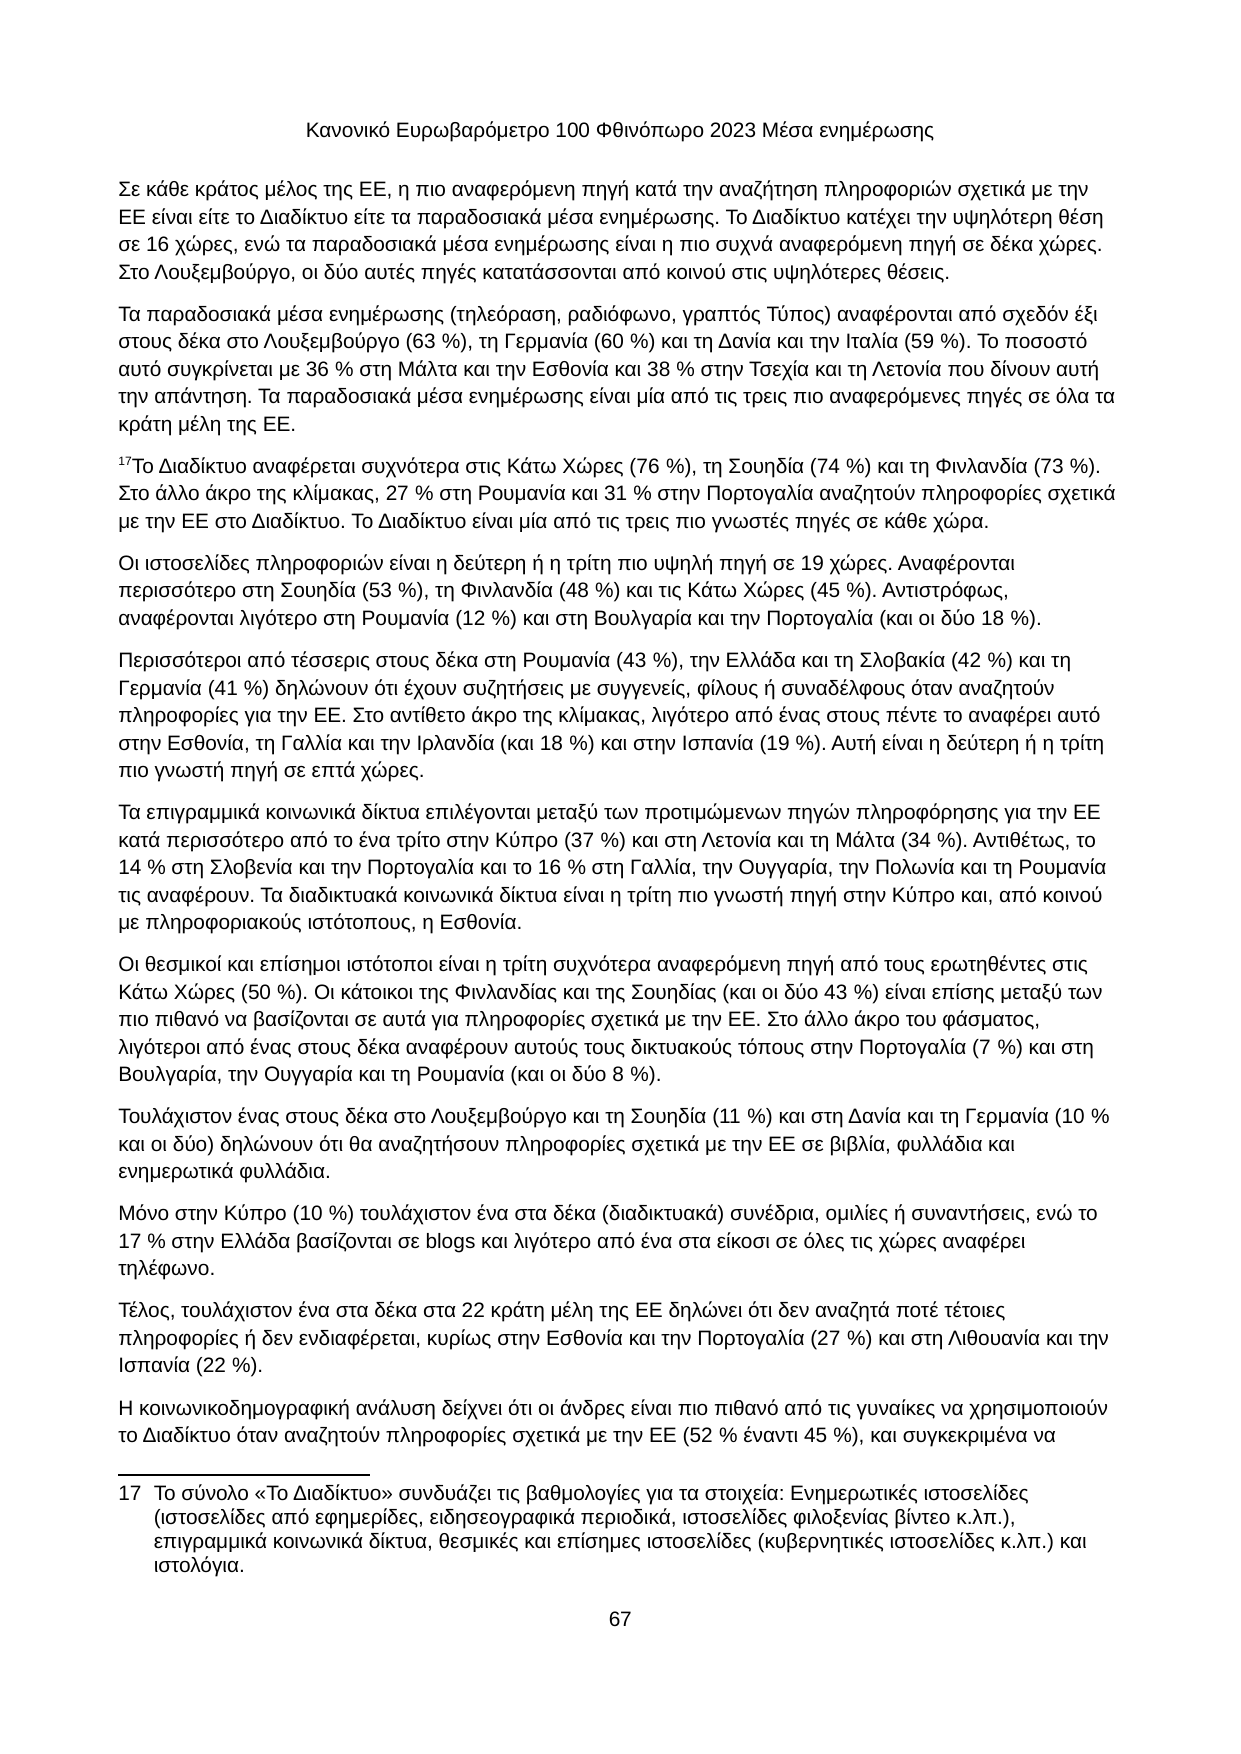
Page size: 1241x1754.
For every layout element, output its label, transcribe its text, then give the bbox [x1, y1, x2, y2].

text Τα επιγραμμικά κοινωνικά δίκτυα επιλέγονται μεταξύ των προτιμώμενων πηγών πληροφόρησης για την ΕΕ κατά περισσότερο από το ένα τρίτο στην Κύπρο (37 %) και στη Λετονία και τη Μάλτα (34 %). Αντιθέτως, το 14 % στη Σλοβενία και την Πορτογαλία και το 16 % στη Γαλλία, την Ουγγαρία, την Πολωνία και τη Ρουμανία τις αναφέρουν. Τα διαδικτυακά κοινωνικά δίκτυα είναι η τρίτη πιο γνωστή πηγή στην Κύπρο και, από κοινού με πληροφοριακούς ιστότοπους, η Εσθονία. [118, 800, 1122, 934]
text Οι θεσμικοί και επίσημοι ιστότοποι είναι η τρίτη συχνότερα αναφερόμενη πηγή από τους ερωτηθέντες στις Κάτω Χώρες (50 %). Οι κάτοικοι της Φινλανδίας και της Σουηδίας (και οι δύο 43 %) είναι επίσης μεταξύ των πιο πιθανό να βασίζονται σε αυτά για πληροφορίες σχετικά με την ΕΕ. Στο άλλο άκρο του φάσματος, λιγότεροι από ένας στους δέκα αναφέρουν αυτούς τους δικτυακούς τόπους στην Πορτογαλία (7 %) και στη Βουλγαρία, την Ουγγαρία και τη Ρουμανία (και οι δύο 8 %). [118, 952, 1122, 1086]
text Η κοινωνικοδημογραφική ανάλυση δείχνει ότι οι άνδρες είναι πιο πιθανό από τις γυναίκες να χρησιμοποιούν το Διαδίκτυο όταν αναζητούν πληροφορίες σχετικά με την ΕΕ (52 % έναντι 45 %), και συγκεκριμένα να [118, 1395, 1122, 1447]
text Το σύνολο «Το Διαδίκτυο» συνδυάζει τις βαθμολογίες για τα στοιχεία: Ενημερωτικές ιστοσελίδες (ιστοσελίδες από εφημερίδες, ειδησεογραφικά περιοδικά, ιστοσελίδες φιλοξενίας βίντεο κ.λπ.), επιγραμμικά κοινωνικά δίκτυα, θεσμικές και επίσημες ιστοσελίδες (κυβερνητικές ιστοσελίδες κ.λπ.) και ιστολόγια. [118, 1481, 1122, 1577]
text Το Διαδίκτυο αναφέρεται συχνότερα στις Κάτω Χώρες (76 %), τη Σουηδία (74 %) και τη Φινλανδία (73 %). Στο άλλο άκρο της κλίμακας, 27 % στη Ρουμανία και 31 % στην Πορτογαλία αναζητούν πληροφορίες σχετικά με την ΕΕ στο Διαδίκτυο. Το Διαδίκτυο είναι μία από τις τρεις πιο γνωστές πηγές σε κάθε χώρα. [118, 454, 1122, 533]
text Σε κάθε κράτος μέλος της ΕΕ, η πιο αναφερόμενη πηγή κατά την αναζήτηση πληροφοριών σχετικά με την ΕΕ είναι είτε το Διαδίκτυο είτε τα παραδοσιακά μέσα ενημέρωσης. Το Διαδίκτυο κατέχει την υψηλότερη θέση σε 16 χώρες, ενώ τα παραδοσιακά μέσα ενημέρωσης είναι η πιο συχνά αναφερόμενη πηγή σε δέκα χώρες. Στο Λουξεμβούργο, οι δύο αυτές πηγές κατατάσσονται από κοινού στις υψηλότερες θέσεις. [118, 177, 1122, 283]
text Οι ιστοσελίδες πληροφοριών είναι η δεύτερη ή η τρίτη πιο υψηλή πηγή σε 19 χώρες. Αναφέρονται περισσότερο στη Σουηδία (53 %), τη Φινλανδία (48 %) και τις Κάτω Χώρες (45 %). Αντιστρόφως, αναφέρονται λιγότερο στη Ρουμανία (12 %) και στη Βουλγαρία και την Πορτογαλία (και οι δύο 18 %). [118, 551, 1122, 630]
text Τα παραδοσιακά μέσα ενημέρωσης (τηλεόραση, ραδιόφωνο, γραπτός Τύπος) αναφέρονται από σχεδόν έξι στους δέκα στο Λουξεμβούργο (63 %), τη Γερμανία (60 %) και τη Δανία και την Ιταλία (59 %). Το ποσοστό αυτό συγκρίνεται με 36 % στη Μάλτα και την Εσθονία και 38 % στην Τσεχία και τη Λετονία που δίνουν αυτή την απάντηση. Τα παραδοσιακά μέσα ενημέρωσης είναι μία από τις τρεις πιο αναφερόμενες πηγές σε όλα τα κράτη μέλη της ΕΕ. [118, 302, 1122, 436]
text Τέλος, τουλάχιστον ένα στα δέκα στα 22 κράτη μέλη της ΕΕ δηλώνει ότι δεν αναζητά ποτέ τέτοιες πληροφορίες ή δεν ενδιαφέρεται, κυρίως στην Εσθονία και την Πορτογαλία (27 %) και στη Λιθουανία και την Ισπανία (22 %). [118, 1298, 1122, 1377]
text Μόνο στην Κύπρο (10 %) τουλάχιστον ένα στα δέκα (διαδικτυακά) συνέδρια, ομιλίες ή συναντήσεις, ενώ το 17 % στην Ελλάδα βασίζονται σε blogs και λιγότερο από ένα στα είκοσι σε όλες τις χώρες αναφέρει τηλέφωνο. [118, 1201, 1122, 1280]
text Τουλάχιστον ένας στους δέκα στο Λουξεμβούργο και τη Σουηδία (11 %) και στη Δανία και τη Γερμανία (10 % και οι δύο) δηλώνουν ότι θα αναζητήσουν πληροφορίες σχετικά με την ΕΕ σε βιβλία, φυλλάδια και ενημερωτικά φυλλάδια. [118, 1104, 1122, 1183]
text Περισσότεροι από τέσσερις στους δέκα στη Ρουμανία (43 %), την Ελλάδα και τη Σλοβακία (42 %) και τη Γερμανία (41 %) δηλώνουν ότι έχουν συζητήσεις με συγγενείς, φίλους ή συναδέλφους όταν αναζητούν πληροφορίες για την ΕΕ. Στο αντίθετο άκρο της κλίμακας, λιγότερο από ένας στους πέντε το αναφέρει αυτό στην Εσθονία, τη Γαλλία και την Ιρλανδία (και 18 %) και στην Ισπανία (19 %). Αυτή είναι η δεύτερη ή η τρίτη πιο γνωστή πηγή σε επτά χώρες. [118, 648, 1122, 782]
